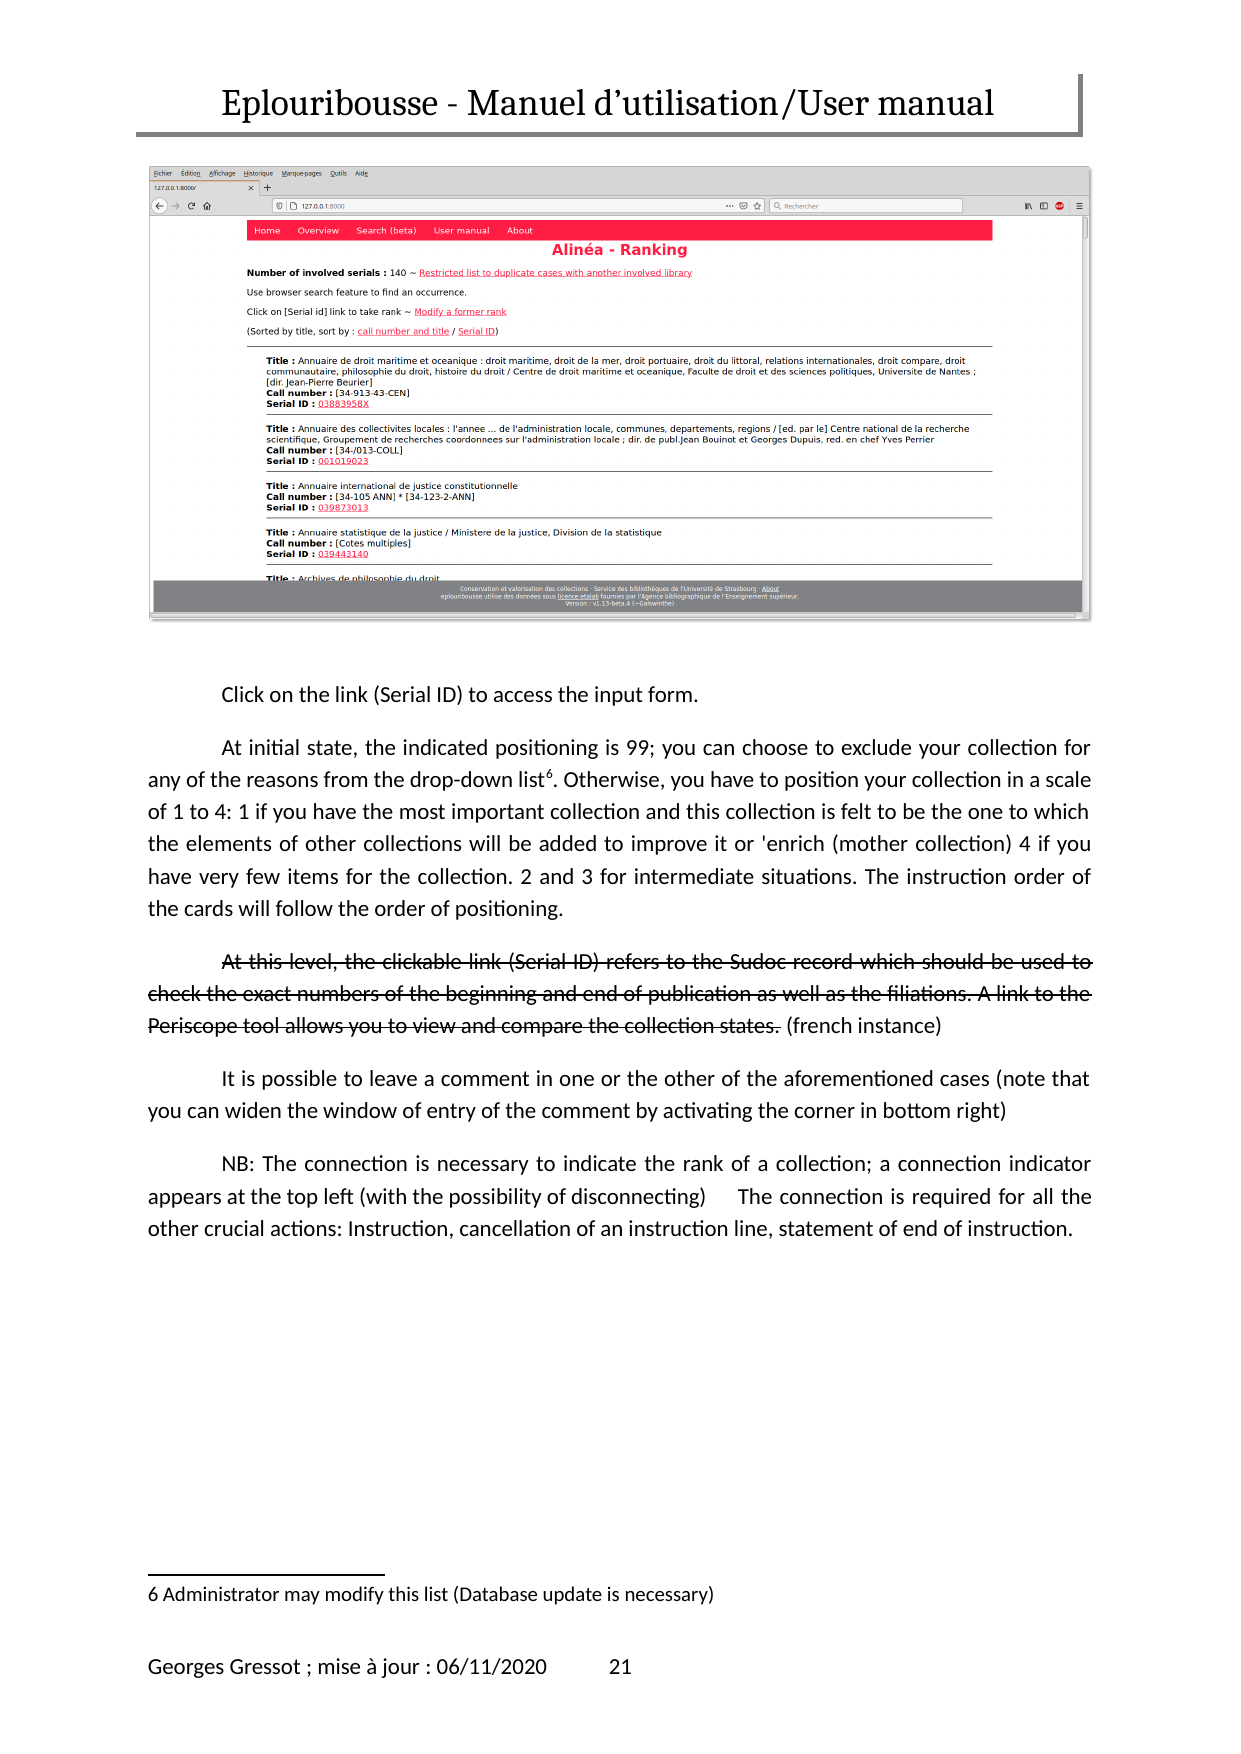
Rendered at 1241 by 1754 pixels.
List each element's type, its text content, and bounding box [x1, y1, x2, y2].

text Click on the link (Serial ID) to access the input form. [148, 680, 1093, 708]
text At initial state, the indicated positioning is 99; you can choose to exclude your collection for any of the reasons from the drop-down list. Otherwise, you have to position your collection in a scale of 1 to 4: 1 if you have the most important collection and this collection is felt to be the one to which the elements of other collections will be added to improve it or 'enrich (mother collection) 4 if you have very few items for the collection. 2 and 3 for intermediate situations. The instruction order of the cards will follow the order of positioning. [148, 733, 1093, 922]
picture [147, 164, 1093, 623]
text NB: The connection is necessary to indicate the rank of a collection; a connection indicator appears at the top left (with the possibility of disconnecting) The connection is required for all the other crucial actions: Instruction, cancellation of an instruction line, statement of end of instruction. [148, 1149, 1093, 1242]
text At this level, the clickable link (Serial ID) refers to the Sudoc record which should be used to check the exact numbers of the beginning and end of publication as well as the filiations. A link to the Periscope tool allows you to view and compare the collection states. (french instance) [148, 947, 1093, 1039]
text Administrator may modify this list (Database update is necessary) [148, 1581, 1093, 1606]
text It is possible to leave a comment in one or the other of the aforementioned cases (note that you can widen the window of entry of the comment by activating the corner in bottom right) [148, 1064, 1093, 1124]
